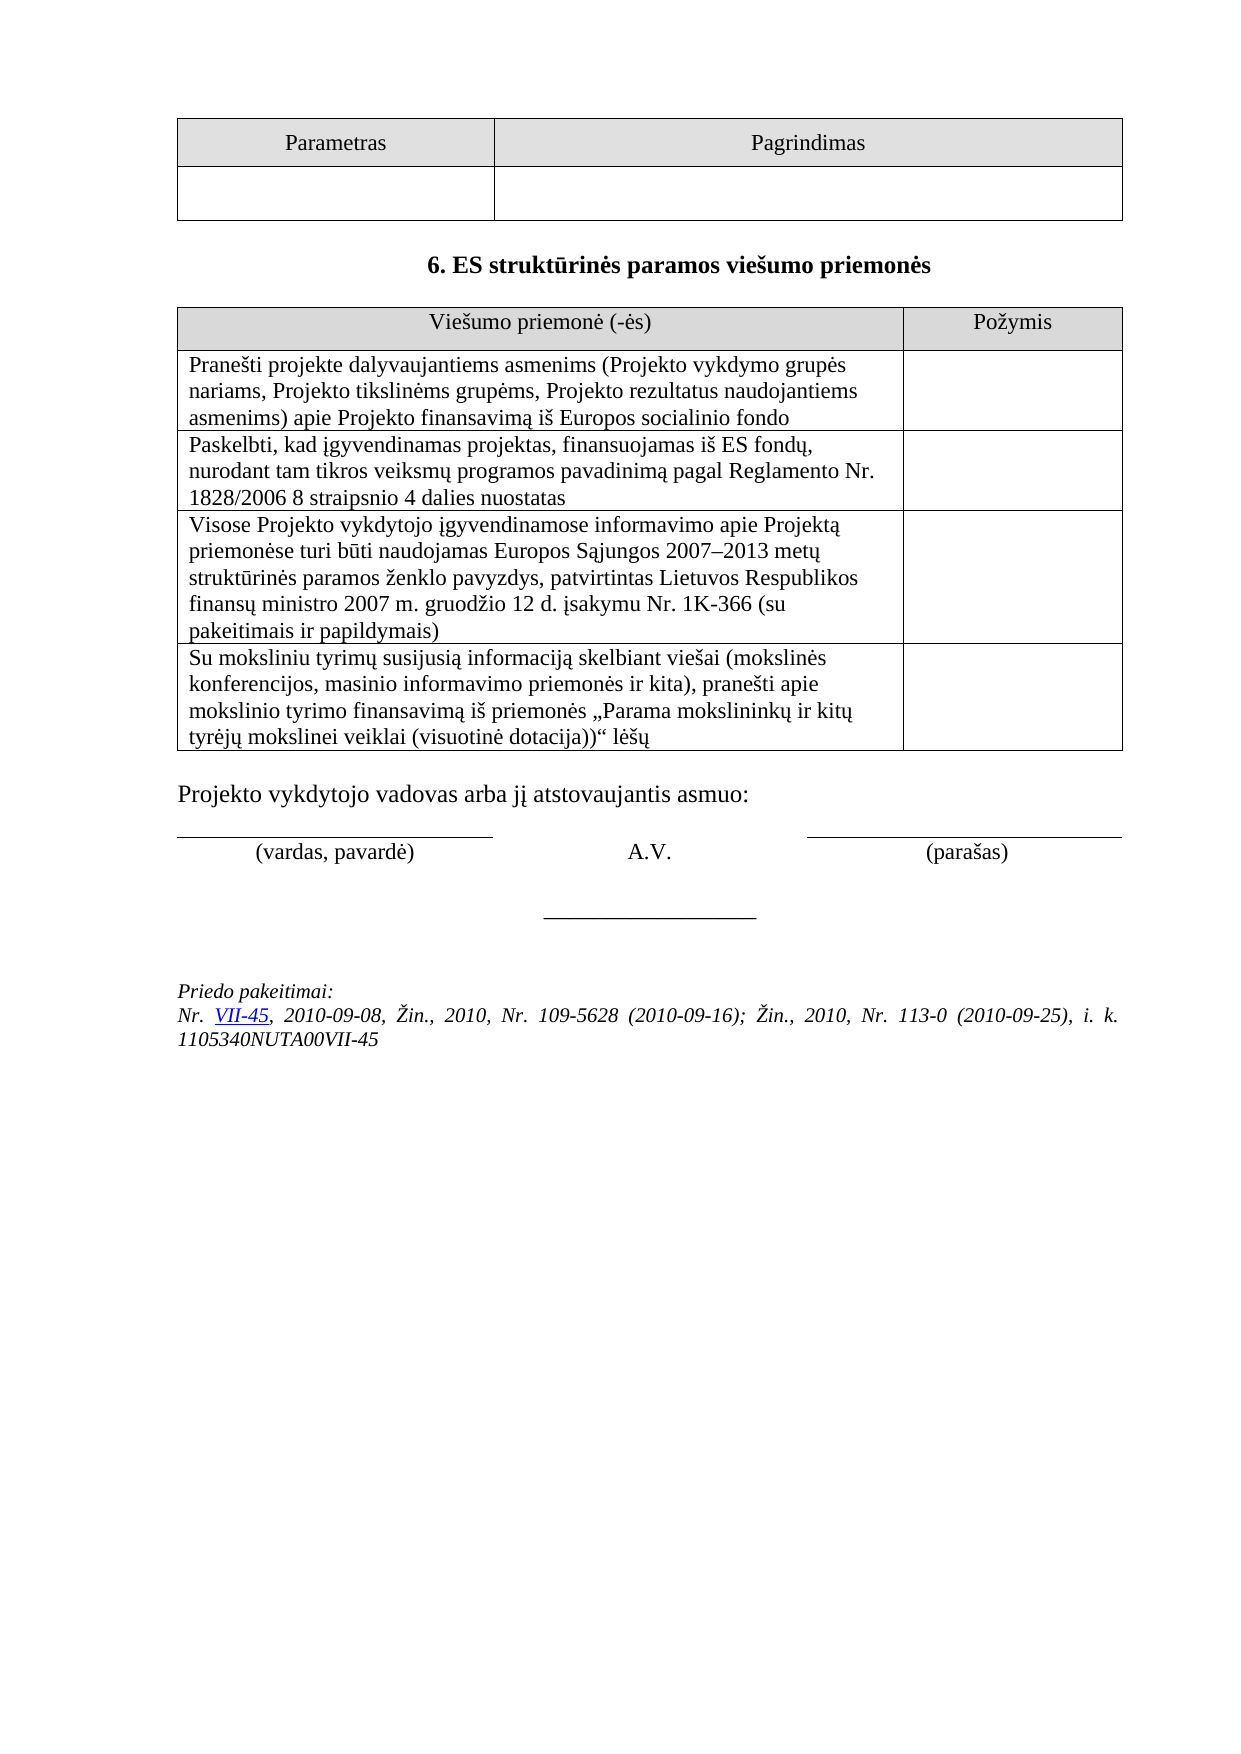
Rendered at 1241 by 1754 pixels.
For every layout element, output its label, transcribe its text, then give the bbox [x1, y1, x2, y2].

table_header (vardas, pavardė) [177, 838, 492, 864]
table_cell Paskelbti, kad įgyvendinamas projektas, finansuojamas iš ES fondų, nurodant tam tikros veiksmų programos pavadinimą pagal Reglamento Nr. 1828/2006 8 straipsnio 4 dalies nuostatas [178, 431, 903, 510]
table_cell Su moksliniu tyrimų susijusią informaciją skelbiant viešai (mokslinės konferencijos, masinio informavimo priemonės ir kita), pranešti apie mokslinio tyrimo finansavimą iš priemonės „Parama mokslininkų ir kitų tyrėjų mokslinei veiklai (visuotinė dotacija))“ lėšų [178, 644, 903, 749]
table_header Požymis [904, 308, 1122, 350]
table_cell [904, 511, 1122, 643]
table_cell [904, 351, 1122, 430]
table_cell [495, 167, 1122, 220]
table_header Pagrindimas [495, 119, 1122, 166]
table_header A.V. [493, 837, 807, 864]
table_cell Visose Projekto vykdytojo įgyvendinamose informavimo apie Projektą priemonėse turi būti naudojamas Europos Sąjungos 2007–2013 metų struktūrinės paramos ženklo pavyzdys, patvirtintas Lietuvos Respublikos finansų ministro 2007 m. gruodžio 12 d. įsakymu Nr. 1K-366 (su pakeitimais ir papildymais) [178, 511, 903, 643]
table_cell [904, 644, 1122, 749]
table_header Parametras [178, 119, 494, 166]
text 6. ES struktūrinės paramos viešumo priemonės [177, 250, 1122, 278]
table_header Viešumo priemonė (-ės) [178, 308, 903, 350]
table_cell [904, 431, 1122, 510]
table_cell Pranešti projekte dalyvaujantiems asmenims (Projekto vykdymo grupės nariams, Projekto tikslinėms grupėms, Projekto rezultatus naudojantiems asmenims) apie Projekto finansavimą iš Europos socialinio fondo [178, 351, 903, 430]
text _________________ [177, 893, 1122, 922]
table_header (parašas) [807, 838, 1122, 864]
text Nr. VII-45, 2010-09-08, Žin., 2010, Nr. 109-5628 (2010-09-16); Žin., 2010, Nr. 113-0 (2010-09-25), i. k. 1105340NUTA00VII-45 [177, 1003, 1122, 1051]
table_cell [178, 167, 494, 220]
text Priedo pakeitimai: [177, 979, 1122, 1003]
text Projekto vykdytojo vadovas arba jį atstovaujantis asmuo: [177, 779, 1122, 808]
